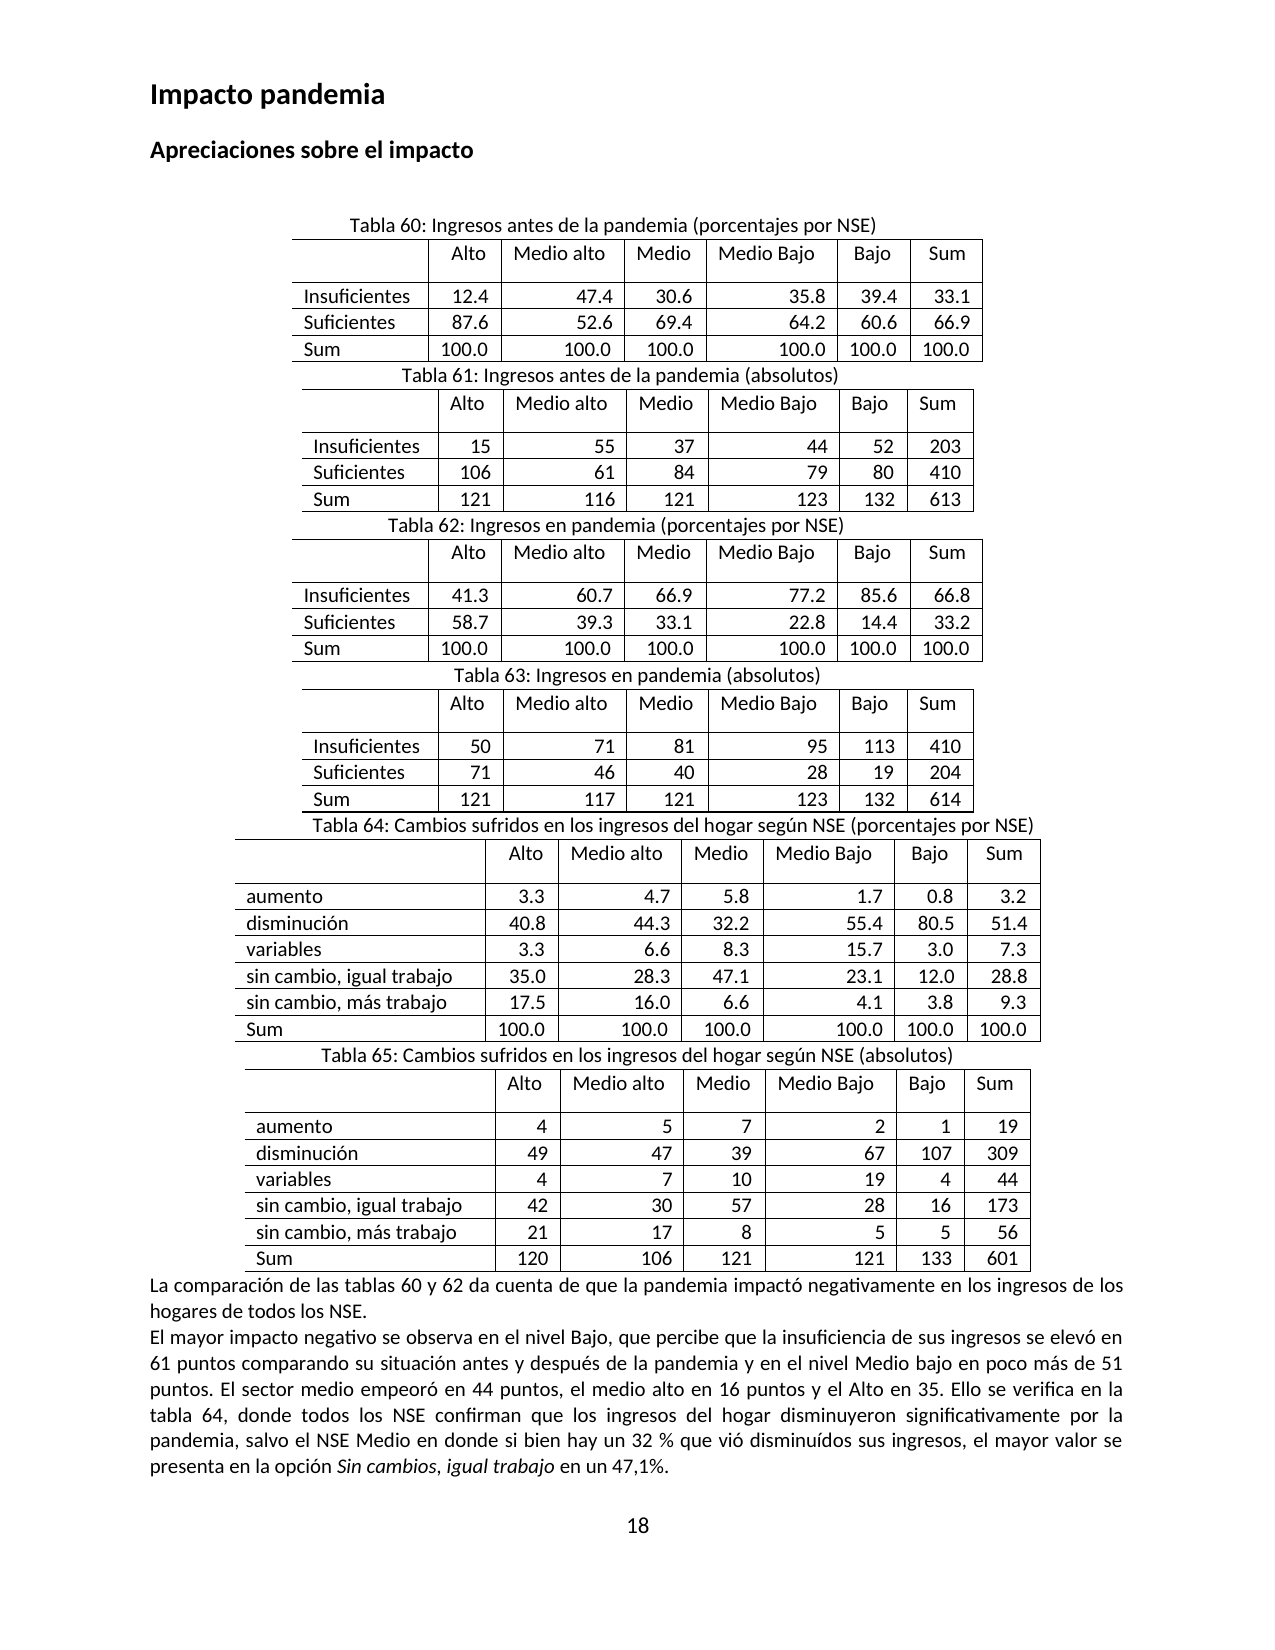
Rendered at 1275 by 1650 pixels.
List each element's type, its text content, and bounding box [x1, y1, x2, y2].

text La comparación de las tablas 60 y 62 da cuenta de que la pandemia impactó negativamente en los ingresos de los hogares de todos los NSE. [149, 1272, 1125, 1323]
table_cell 87.6 [429, 309, 501, 335]
table_cell 106 [439, 459, 503, 485]
table_cell Suficientes [302, 459, 438, 485]
table_cell 16 [897, 1193, 964, 1218]
table_cell 17.5 [486, 989, 558, 1015]
table_header Medio Bajo [707, 540, 837, 582]
table_header Sum [908, 690, 973, 732]
table_cell 12.0 [895, 963, 967, 988]
table_cell 28 [766, 1193, 896, 1218]
table_cell 52.6 [502, 309, 624, 335]
table_header Medio Bajo [764, 840, 894, 882]
table_header Sum [911, 240, 982, 282]
table_cell 100.0 [625, 336, 706, 361]
table_cell 14.4 [838, 609, 910, 634]
table_cell 3.2 [968, 884, 1040, 909]
table_cell 47.1 [682, 963, 763, 988]
table_header Bajo [895, 840, 967, 882]
table_cell 121 [439, 486, 503, 511]
table_header Medio [627, 390, 708, 432]
table_cell 55 [504, 433, 626, 458]
table_header Alto [496, 1070, 560, 1112]
table_cell variables [235, 936, 485, 962]
table_header Medio alto [504, 690, 626, 732]
table_cell 4.7 [559, 884, 681, 909]
table_cell 100.0 [895, 1016, 967, 1041]
table_cell 57 [684, 1193, 765, 1218]
table_cell 50 [439, 733, 503, 758]
table_cell 614 [908, 786, 973, 811]
table_cell 132 [840, 486, 907, 511]
table_header Sum [908, 390, 973, 432]
text El mayor impacto negativo se observa en el nivel Bajo, que percibe que la insuficiencia de sus ingresos se elevó en 61 puntos comparando su situación antes y después de la pandemia y en el nivel Medio bajo en poco más de 51 puntos. El sector medio empeoró en 44 puntos, el medio alto en 16 puntos y el Alto en 35. Ello se verifica en la tabla 64, donde todos los NSE confirman que los ingresos del hogar disminuyeron significativamente por la pandemia, salvo el NSE Medio en donde si bien hay un 32 % que vió disminuídos sus ingresos, el mayor valor se presenta en la opción Sin cambios, igual trabajo en un 47,1%. [149, 1324, 1125, 1479]
table_cell 4 [496, 1166, 560, 1192]
table_cell 66.9 [625, 583, 706, 608]
table_cell 100.0 [707, 636, 837, 661]
table_cell 15 [439, 433, 503, 458]
table_header [292, 540, 428, 582]
table_cell 100.0 [968, 1016, 1040, 1041]
table_cell 7 [684, 1113, 765, 1139]
table_cell sin cambio, más trabajo [235, 989, 485, 1015]
table_header Medio Bajo [707, 240, 837, 282]
table_header Sum [968, 840, 1040, 882]
table_cell 100.0 [838, 336, 910, 361]
table_cell 123 [709, 486, 839, 511]
table_cell 80.5 [895, 910, 967, 935]
table_header Medio Bajo [709, 390, 839, 432]
table_cell 28.8 [968, 963, 1040, 988]
table_header Medio alto [502, 240, 624, 282]
table_cell 2 [766, 1113, 896, 1139]
table_header [292, 240, 428, 282]
table_cell 0.8 [895, 884, 967, 909]
table_cell 8.3 [682, 936, 763, 962]
table_cell 1.7 [764, 884, 894, 909]
table_cell 100.0 [429, 336, 501, 361]
table_cell 117 [504, 786, 626, 811]
text Tabla 62: Ingresos en pandemia (porcentajes por NSE) [388, 512, 1125, 538]
table_cell 100.0 [911, 636, 982, 661]
table_cell 71 [504, 733, 626, 758]
text Tabla 64: Cambios sufridos en los ingresos del hogar según NSE (porcentajes por NSE) [150, 812, 1035, 838]
table_cell 3.0 [895, 936, 967, 962]
table_cell 100.0 [707, 336, 837, 361]
table_header Alto [486, 840, 558, 882]
table_cell Suficientes [302, 760, 438, 785]
text Tabla 60: Ingresos antes de la pandemia (porcentajes por NSE) [349, 212, 1125, 238]
table_cell 133 [897, 1246, 964, 1271]
table_cell 5 [766, 1219, 896, 1244]
table_cell Suficientes [292, 309, 428, 335]
table_cell 41.3 [429, 583, 501, 608]
table_cell 67 [766, 1140, 896, 1165]
table_cell 7 [561, 1166, 683, 1192]
table_cell disminución [235, 910, 485, 935]
table_header Bajo [838, 240, 910, 282]
table_cell sin cambio, más trabajo [245, 1219, 495, 1244]
table_header Medio [627, 690, 708, 732]
table_cell 81 [627, 733, 708, 758]
table_header Sum [965, 1070, 1030, 1112]
table_cell 132 [840, 786, 907, 811]
table_cell Sum [235, 1016, 485, 1041]
table_cell 17 [561, 1219, 683, 1244]
table_cell 30.6 [625, 283, 706, 308]
table_cell 12.4 [429, 283, 501, 308]
table_cell sin cambio, igual trabajo [235, 963, 485, 988]
table_cell 44 [709, 433, 839, 458]
table_cell 6.6 [682, 989, 763, 1015]
table_header Medio [625, 240, 706, 282]
table_header Alto [439, 390, 503, 432]
table_header Medio alto [561, 1070, 683, 1112]
table_cell 33.1 [911, 283, 982, 308]
table_cell 39.4 [838, 283, 910, 308]
table_cell 100.0 [764, 1016, 894, 1041]
table_cell Insuficientes [302, 433, 438, 458]
table_cell 33.1 [625, 609, 706, 634]
table_cell 100.0 [429, 636, 501, 661]
table_header Alto [429, 540, 501, 582]
table_cell 40 [627, 760, 708, 785]
table_cell 100.0 [911, 336, 982, 361]
table_header [302, 690, 438, 732]
table_cell 100.0 [838, 636, 910, 661]
table_cell 100.0 [502, 636, 624, 661]
table_cell 15.7 [764, 936, 894, 962]
table_cell 46 [504, 760, 626, 785]
table_cell 204 [908, 760, 973, 785]
table_cell 5 [561, 1113, 683, 1139]
table_cell 121 [627, 786, 708, 811]
table_cell 32.2 [682, 910, 763, 935]
table_cell 23.1 [764, 963, 894, 988]
table_cell 40.8 [486, 910, 558, 935]
subtitle Impacto pandemia [149, 75, 1125, 112]
table_cell 203 [908, 433, 973, 458]
table_cell 16.0 [559, 989, 681, 1015]
table_cell 120 [496, 1246, 560, 1271]
table_cell 100.0 [486, 1016, 558, 1041]
table_header Medio alto [559, 840, 681, 882]
table_cell 84 [627, 459, 708, 485]
table_cell 58.7 [429, 609, 501, 634]
table_cell 4.1 [764, 989, 894, 1015]
table_cell 80 [840, 459, 907, 485]
table_cell 107 [897, 1140, 964, 1165]
table_cell Insuficientes [302, 733, 438, 758]
table_cell Sum [292, 336, 428, 361]
table_cell 60.7 [502, 583, 624, 608]
table_header Bajo [840, 390, 907, 432]
table_cell 42 [496, 1193, 560, 1218]
table_header [302, 390, 438, 432]
table_cell 47 [561, 1140, 683, 1165]
table_cell 123 [709, 786, 839, 811]
table_cell 100.0 [625, 636, 706, 661]
table_cell 19 [965, 1113, 1030, 1139]
table_header Medio [625, 540, 706, 582]
table_cell 601 [965, 1246, 1030, 1271]
table_cell 69.4 [625, 309, 706, 335]
table_cell 121 [439, 786, 503, 811]
table_cell 33.2 [911, 609, 982, 634]
table_cell Sum [302, 786, 438, 811]
table_cell 8 [684, 1219, 765, 1244]
table_cell 35.0 [486, 963, 558, 988]
table_cell 121 [627, 486, 708, 511]
table_header Medio alto [502, 540, 624, 582]
table_cell 21 [496, 1219, 560, 1244]
table_header [235, 840, 485, 882]
table_cell 309 [965, 1140, 1030, 1165]
table_cell 1 [897, 1113, 964, 1139]
table_cell 3.3 [486, 936, 558, 962]
table_header Bajo [897, 1070, 964, 1112]
table_cell Insuficientes [292, 583, 428, 608]
table_cell 85.6 [838, 583, 910, 608]
table_cell 3.3 [486, 884, 558, 909]
table_cell 77.2 [707, 583, 837, 608]
table_header [245, 1070, 495, 1112]
table_cell 28 [709, 760, 839, 785]
table_cell 37 [627, 433, 708, 458]
table_cell Sum [245, 1246, 495, 1271]
table_cell Sum [292, 636, 428, 661]
table_header Medio [684, 1070, 765, 1112]
table_cell 22.8 [707, 609, 837, 634]
table_cell Sum [302, 486, 438, 511]
table_cell 30 [561, 1193, 683, 1218]
table_header Medio alto [504, 390, 626, 432]
table_cell 5 [897, 1219, 964, 1244]
table_cell 66.8 [911, 583, 982, 608]
table_cell 55.4 [764, 910, 894, 935]
table_cell 28.3 [559, 963, 681, 988]
table_cell 79 [709, 459, 839, 485]
table_cell aumento [235, 884, 485, 909]
table_cell variables [245, 1166, 495, 1192]
table_header Bajo [840, 690, 907, 732]
table_cell 100.0 [502, 336, 624, 361]
table_cell disminución [245, 1140, 495, 1165]
table_cell 3.8 [895, 989, 967, 1015]
table_cell 66.9 [911, 309, 982, 335]
text Tabla 65: Cambios sufridos en los ingresos del hogar según NSE (absolutos) [150, 1042, 1125, 1068]
table_cell 121 [684, 1246, 765, 1271]
table_cell Insuficientes [292, 283, 428, 308]
text Tabla 61: Ingresos antes de la pandemia (absolutos) [402, 362, 1125, 388]
table_cell 6.6 [559, 936, 681, 962]
table_cell 100.0 [559, 1016, 681, 1041]
table_cell 4 [897, 1166, 964, 1192]
table_cell sin cambio, igual trabajo [245, 1193, 495, 1218]
table_cell 39.3 [502, 609, 624, 634]
table_cell 35.8 [707, 283, 837, 308]
table_cell 39 [684, 1140, 765, 1165]
table_header Bajo [838, 540, 910, 582]
table_cell 44.3 [559, 910, 681, 935]
text Tabla 63: Ingresos en pandemia (absolutos) [150, 662, 1125, 687]
table_cell 410 [908, 459, 973, 485]
table_header Medio [682, 840, 763, 882]
table_cell 60.6 [838, 309, 910, 335]
table_header Alto [439, 690, 503, 732]
table_cell 56 [965, 1219, 1030, 1244]
table_cell 100.0 [682, 1016, 763, 1041]
table_cell 113 [840, 733, 907, 758]
table_cell 106 [561, 1246, 683, 1271]
table_cell 19 [766, 1166, 896, 1192]
table_cell 64.2 [707, 309, 837, 335]
table_cell 52 [840, 433, 907, 458]
table_cell 7.3 [968, 936, 1040, 962]
table_cell 51.4 [968, 910, 1040, 935]
table_cell 71 [439, 760, 503, 785]
table_cell 61 [504, 459, 626, 485]
table_cell Suficientes [292, 609, 428, 634]
table_cell 173 [965, 1193, 1030, 1218]
table_cell 4 [496, 1113, 560, 1139]
table_header Sum [911, 540, 982, 582]
table_cell 44 [965, 1166, 1030, 1192]
subtitle Apreciaciones sobre el impacto [149, 134, 1125, 164]
table_cell 121 [766, 1246, 896, 1271]
table_cell 116 [504, 486, 626, 511]
table_header Medio Bajo [766, 1070, 896, 1112]
table_cell aumento [245, 1113, 495, 1139]
table_cell 19 [840, 760, 907, 785]
table_cell 5.8 [682, 884, 763, 909]
table_cell 410 [908, 733, 973, 758]
table_cell 10 [684, 1166, 765, 1192]
table_header Medio Bajo [709, 690, 839, 732]
table_cell 49 [496, 1140, 560, 1165]
table_header Alto [429, 240, 501, 282]
table_cell 47.4 [502, 283, 624, 308]
table_cell 9.3 [968, 989, 1040, 1015]
table_cell 613 [908, 486, 973, 511]
table_cell 95 [709, 733, 839, 758]
